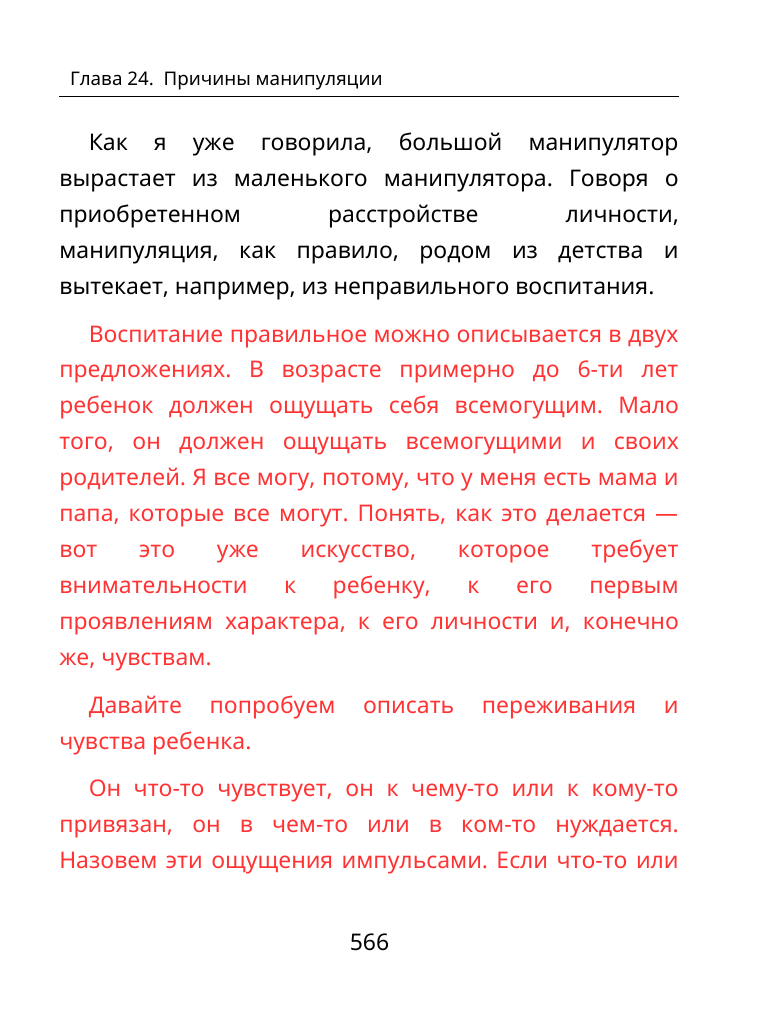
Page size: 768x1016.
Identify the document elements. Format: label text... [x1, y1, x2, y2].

text Воспитание правильное можно описывается в двух предложениях. В возрасте примерно до 6-ти лет ребенок должен ощущать себя всемогущим. Мало того, он должен ощущать всемогущими и своих родителей. Я все могу, потому, что у меня есть мама и папа, которые все могут. Понять, как это делается — вот это уже искусство, которое требует внимательности к ребенку, к его первым проявлениям характера, к его личности и, конечно же, чувствам. [59, 317, 679, 672]
text Как я уже говорила, большой манипулятор вырастает из маленького манипулятора. Говоря о приобретенном расстройстве личности, манипуляция, как правило, родом из детства и вытекает, например, из неправильного воспитания. [59, 126, 679, 301]
text Он что-то чувствует, он к чему-то или к кому-то привязан, он в чем-то или в ком-то нуждается. Назовем эти ощущения импульсами. Если что-то или [59, 772, 679, 875]
text Давайте попробуем описать переживания и чувства ребенка. [59, 689, 679, 756]
